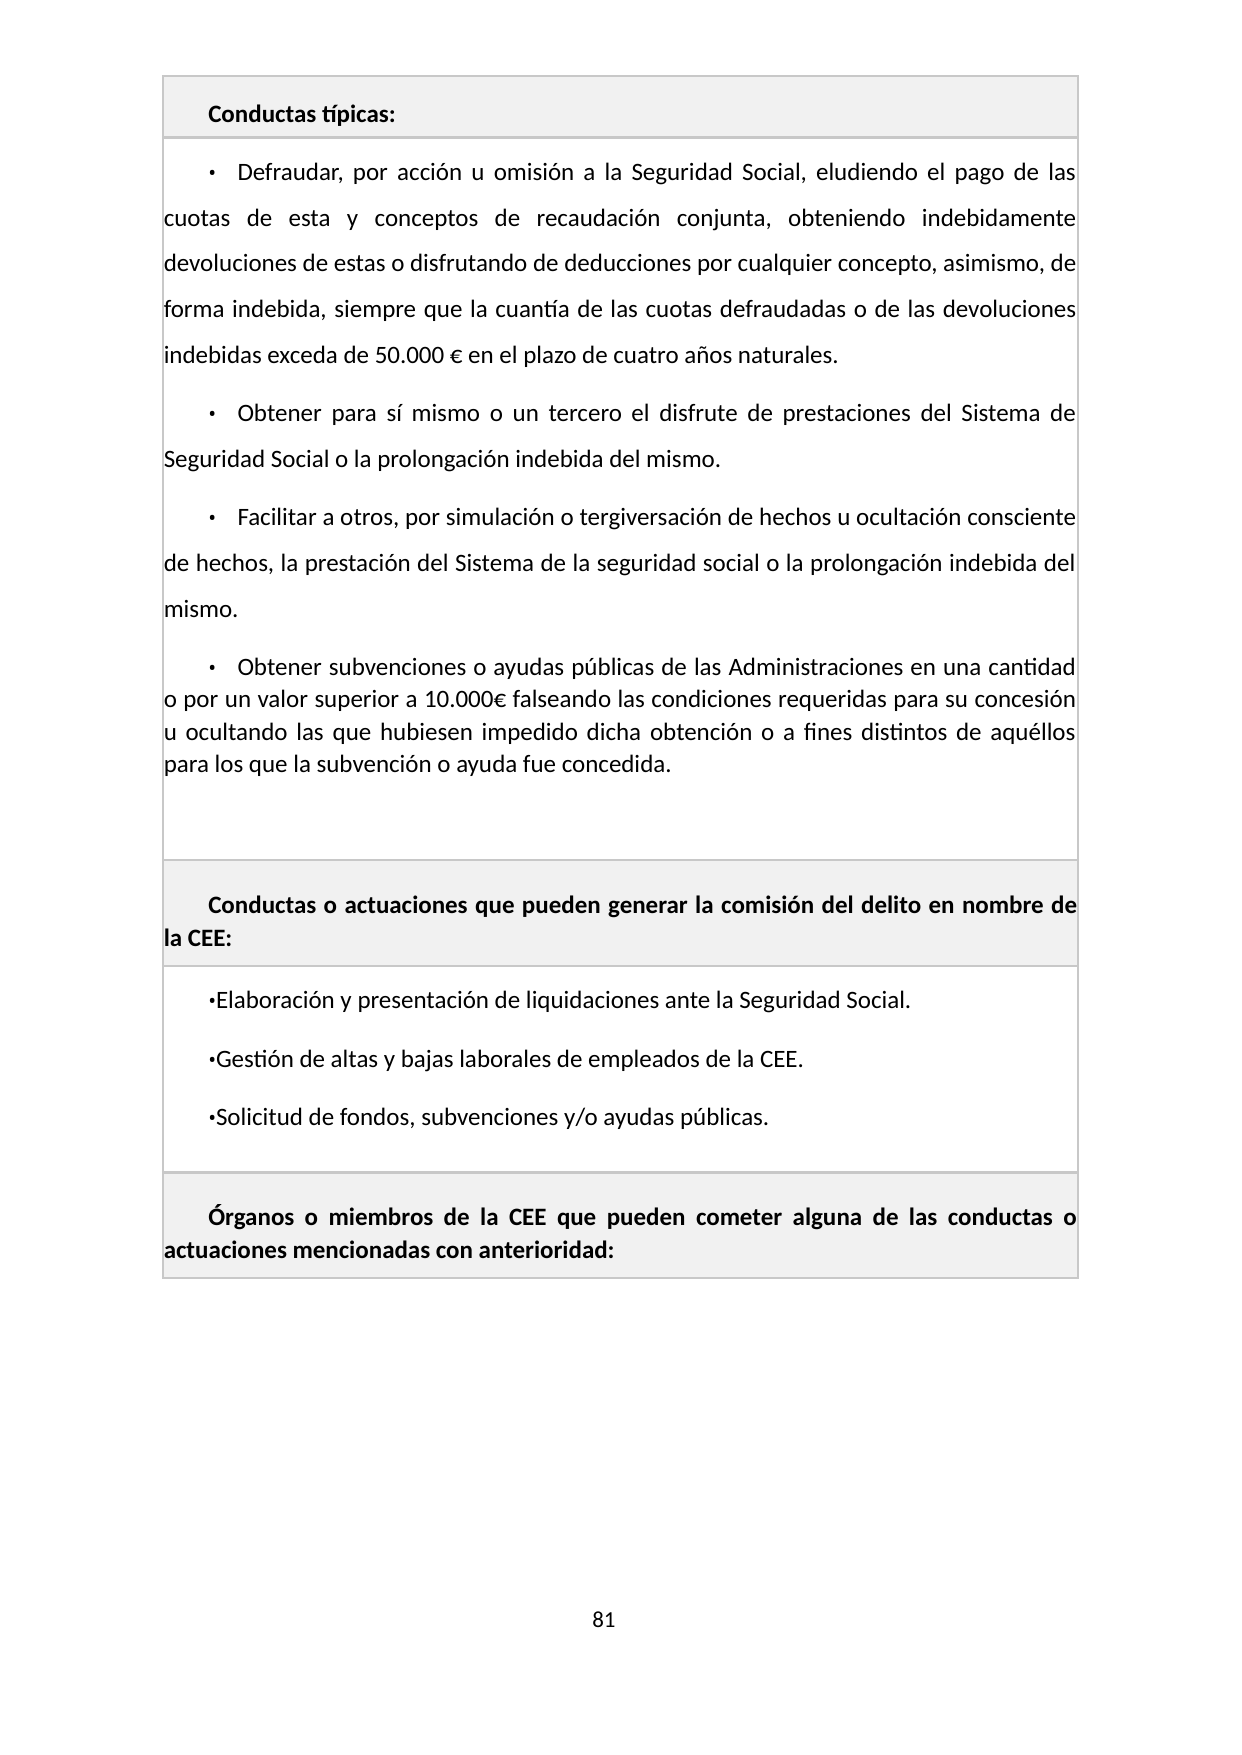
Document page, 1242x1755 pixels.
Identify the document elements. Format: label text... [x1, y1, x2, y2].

table_cell •Elaboración y presentación de liquidaciones ante la Seguridad Social. •Gestión de altas y bajas laborales de empleados de la CEE. •Solicitud de fondos, subvenciones y/o ayudas públicas. [164, 967, 1077, 1171]
table_cell Defraudar, por acción u omisión a la Seguridad Social, eludiendo el pago de las cuotas de esta y conceptos de recaudación conjunta, obteniendo indebidamente devoluciones de estas o disfrutando de deducciones por cualquier concepto, asimismo, de forma indebida, siempre que la cuantía de las cuotas defraudadas o de las devoluciones indebidas exceda de 50.000 € en el plazo de cuatro años naturales. Obtener para sí mismo o un tercero el disfrute de prestaciones del Sistema de Seguridad Social o la prolongación indebida del mismo. Facilitar a otros, por simulación o tergiversación de hechos u ocultación consciente de hechos, la prestación del Sistema de la seguridad social o la prolongación indebida del mismo. Obtener subvenciones o ayudas públicas de las Administraciones en una cantidad o por un valor superior a 10.000€ falseando las condiciones requeridas para su concesión u ocultando las que hubiesen impedido dicha obtención o a fines distintos de aquéllos para los que la subvención o ayuda fue concedida. [164, 139, 1077, 859]
table_cell Conductas o actuaciones que pueden generar la comisión del delito en nombre de la CEE: [164, 861, 1077, 965]
table_cell Órganos o miembros de la CEE que pueden cometer alguna de las conductas o actuaciones mencionadas con anterioridad: [164, 1174, 1077, 1277]
table_cell Conductas típicas: [164, 77, 1077, 136]
